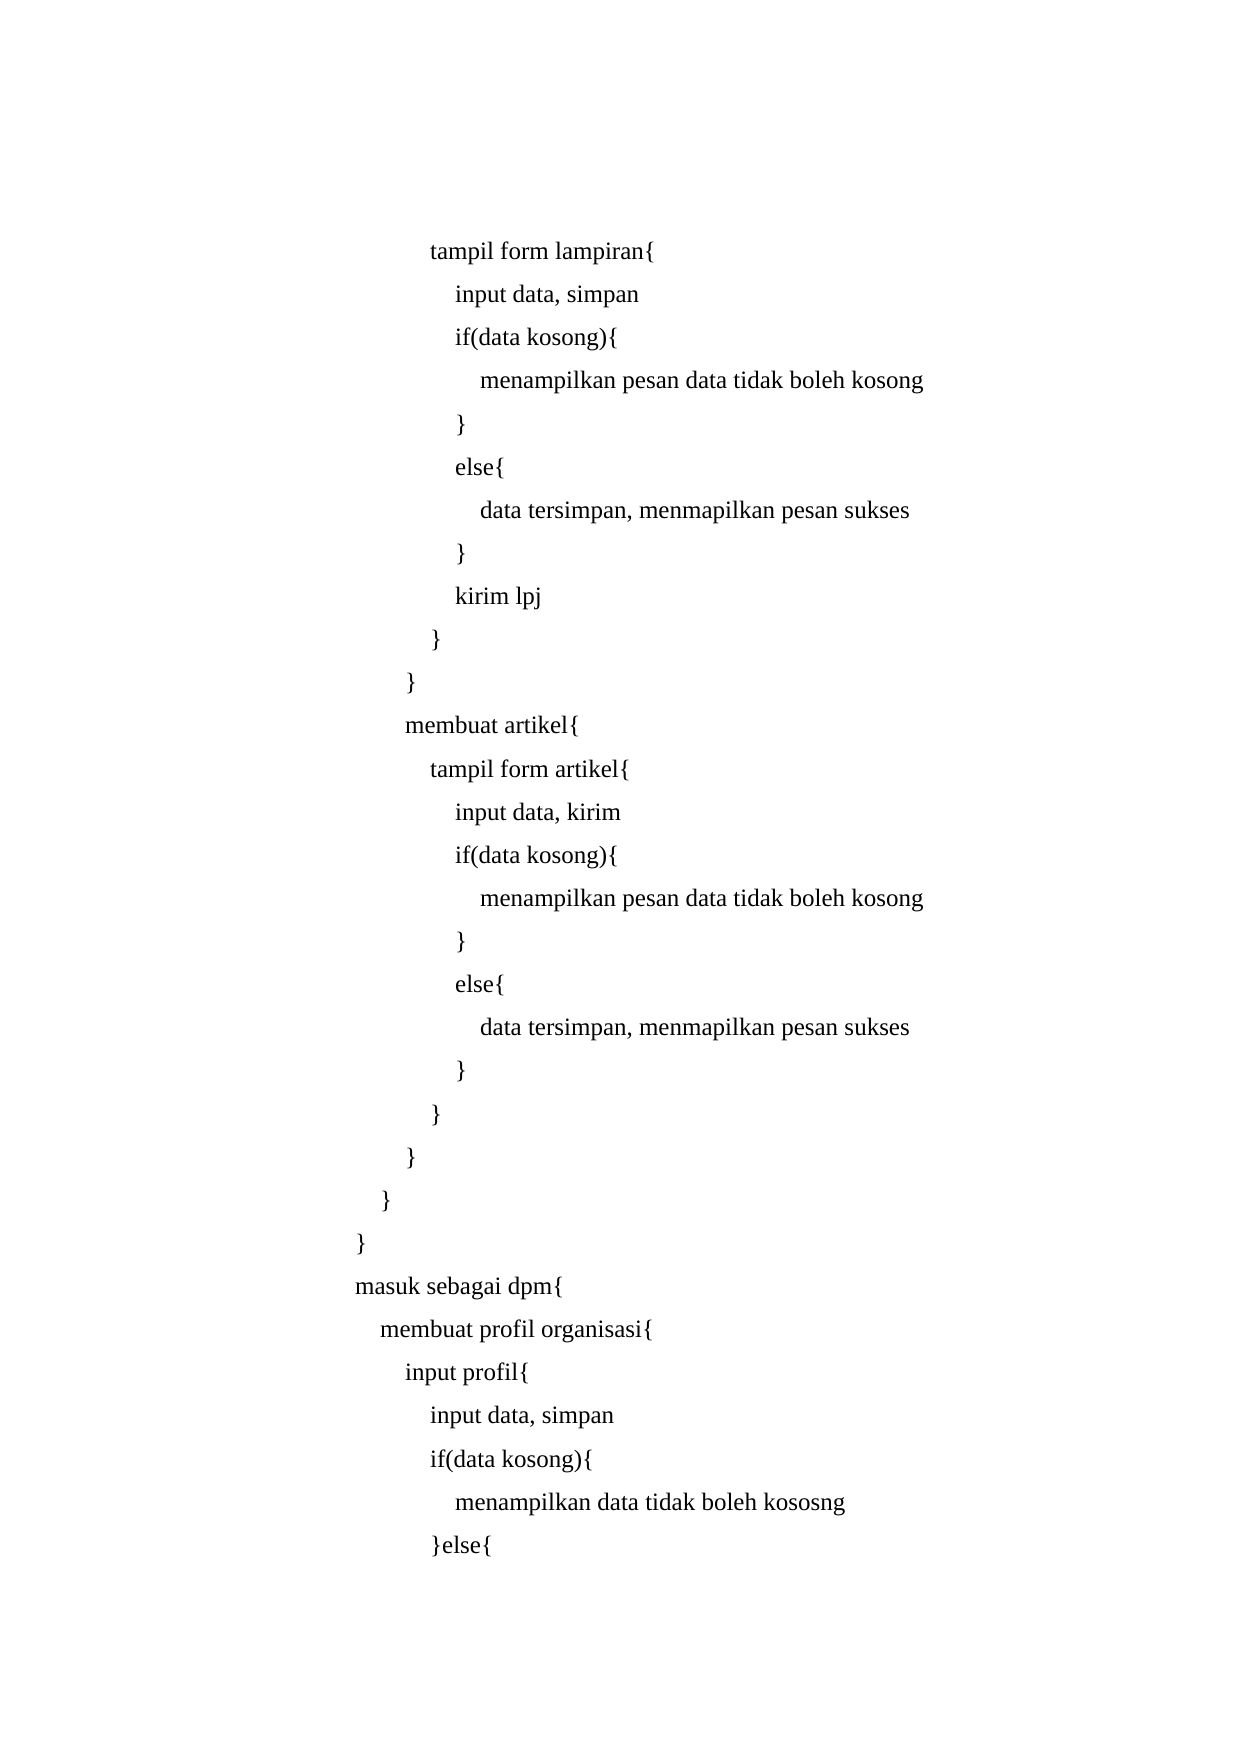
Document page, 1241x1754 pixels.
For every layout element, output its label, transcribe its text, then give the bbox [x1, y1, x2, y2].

text input data, simpan [330, 279, 1063, 308]
text menampilkan data tidak boleh kososng [330, 1487, 1063, 1516]
text if(data kosong){ [330, 322, 1063, 351]
text if(data kosong){ [330, 1444, 1063, 1472]
text if(data kosong){ [330, 840, 1063, 869]
text membuat profil organisasi{ [330, 1314, 1063, 1343]
text } [330, 538, 1063, 567]
text } [330, 667, 1063, 696]
text tampil form lampiran{ [330, 236, 1063, 265]
text input data, simpan [330, 1401, 1063, 1429]
text } [330, 1099, 1063, 1127]
text data tersimpan, menmapilkan pesan sukses [330, 1012, 1063, 1041]
text data tersimpan, menmapilkan pesan sukses [330, 495, 1063, 524]
text else{ [330, 452, 1063, 481]
text }else{ [330, 1530, 1063, 1559]
text } [330, 624, 1063, 653]
text } [330, 926, 1063, 955]
text input profil{ [330, 1357, 1063, 1386]
text } [330, 409, 1063, 437]
text } [330, 1142, 1063, 1171]
text input data, kirim [330, 797, 1063, 826]
text } [330, 1228, 1063, 1257]
text menampilkan pesan data tidak boleh kosong [330, 883, 1063, 912]
text } [330, 1056, 1063, 1084]
text else{ [330, 969, 1063, 998]
text membuat artikel{ [330, 711, 1063, 739]
text menampilkan pesan data tidak boleh kosong [330, 366, 1063, 394]
text } [330, 1185, 1063, 1214]
text tampil form artikel{ [330, 754, 1063, 782]
text masuk sebagai dpm{ [330, 1271, 1063, 1300]
text kirim lpj [330, 581, 1063, 610]
